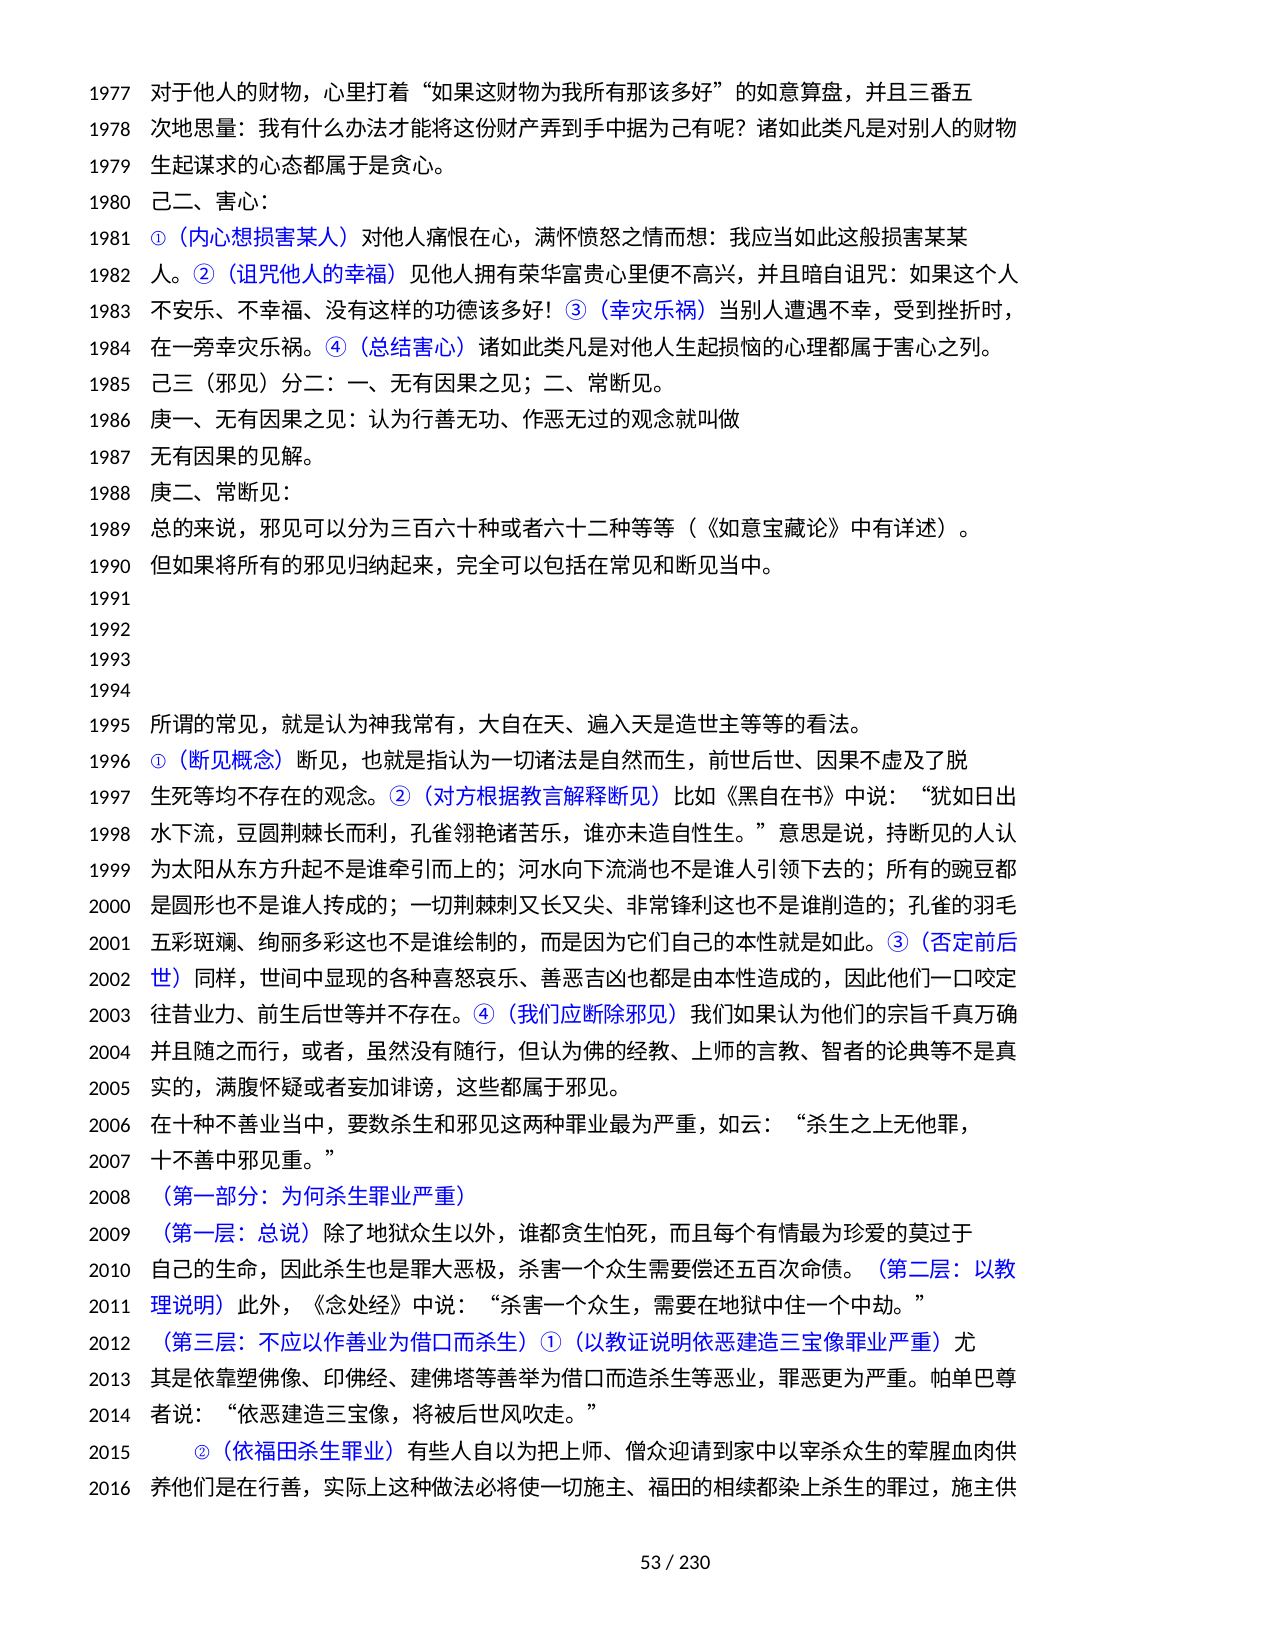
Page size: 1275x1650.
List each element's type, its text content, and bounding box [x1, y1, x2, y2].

text 对于他人的财物，心里打着“如果这财物为我所有那该多好”的如意算盘，并且三番五 [150, 75, 1200, 107]
text 世）同样，世间中显现的各种喜怒哀乐、善恶吉凶也都是由本性造成的，因此他们一口咬定 [150, 961, 1200, 993]
text 者说：“依恶建造三宝像，将被后世风吹走。” [150, 1397, 1200, 1429]
text ①（断见概念）断见，也就是指认为一切诸法是自然而生，前世后世、因果不虚及了脱 [150, 743, 1200, 775]
text 不安乐、不幸福、没有这样的功德该多好！③（幸灾乐祸）当别人遭遇不幸，受到挫折时， [150, 293, 1200, 325]
text 为太阳从东方升起不是谁牵引而上的；河水向下流淌也不是谁人引领下去的；所有的豌豆都 [150, 852, 1200, 884]
text 往昔业力、前生后世等并不存在。④（我们应断除邪见）我们如果认为他们的宗旨千真万确 [150, 997, 1200, 1029]
text 五彩斑斓、绚丽多彩这也不是谁绘制的，而是因为它们自己的本性就是如此。③（否定前后 [150, 925, 1200, 956]
text 其是依靠塑佛像、印佛经、建佛塔等善举为借口而造杀生等恶业，罪恶更为严重。帕单巴尊 [150, 1361, 1200, 1393]
text 生起谋求的心态都属于是贪心。 [150, 148, 1200, 179]
text 总的来说，邪见可以分为三百六十种或者六十二种等等（《如意宝藏论》中有详述）。 [150, 511, 1200, 543]
text 实的，满腹怀疑或者妄加诽谤，这些都属于邪见。 [150, 1070, 1200, 1102]
text 人。②（诅咒他人的幸福）见他人拥有荣华富贵心里便不高兴，并且暗自诅咒：如果这个人 [150, 257, 1200, 288]
text ②（依福田杀生罪业）有些人自以为把上师、僧众迎请到家中以宰杀众生的荤腥血肉供养他们是在行善，实际上这种做法必将使一切施主、福田的相续都染上杀生的罪过，施主供 [150, 1434, 1028, 1502]
text 己三（邪见）分二：一、无有因果之见；二、常断见。 [150, 366, 1200, 398]
text 十不善中邪见重。” [150, 1143, 1200, 1174]
text 水下流，豆圆荆棘长而利，孔雀翎艳诸苦乐，谁亦未造自性生。”意思是说，持断见的人认 [150, 816, 1200, 847]
text 是圆形也不是谁人抟成的；一切荆棘刺又长又尖、非常锋利这也不是谁削造的；孔雀的羽毛 [150, 888, 1200, 920]
text 并且随之而行，或者，虽然没有随行，但认为佛的经教、上师的言教、智者的论典等不是真 [150, 1034, 1200, 1066]
text 生死等均不存在的观念。②（对方根据教言解释断见）比如《黑自在书》中说：“犹如日出 [150, 779, 1200, 811]
text 庚一、无有因果之见：认为行善无功、作恶无过的观念就叫做无有因果的见解。 [150, 402, 753, 470]
text 庚二、常断见： [150, 475, 753, 507]
text （第一层：总说）除了地狱众生以外，谁都贪生怕死，而且每个有情最为珍爱的莫过于 [150, 1216, 1200, 1247]
text 所谓的常见，就是认为神我常有，大自在天、遍入天是造世主等等的看法。 [150, 707, 1200, 738]
text 自己的生命，因此杀生也是罪大恶极，杀害一个众生需要偿还五百次命债。（第二层：以教 [150, 1252, 1200, 1284]
text 理说明）此外，《念处经》中说：“杀害一个众生，需要在地狱中住一个中劫。” [150, 1288, 1200, 1320]
text （第一部分：为何杀生罪业严重） [150, 1179, 1200, 1211]
text （第三层：不应以作善业为借口而杀生）①（以教证说明依恶建造三宝像罪业严重）尤 [150, 1325, 1200, 1356]
text 在十种不善业当中，要数杀生和邪见这两种罪业最为严重，如云：“杀生之上无他罪， [150, 1107, 1200, 1138]
text 己二、害心： [150, 184, 1200, 216]
text 次地思量：我有什么办法才能将这份财产弄到手中据为己有呢？诸如此类凡是对别人的财物 [150, 111, 1200, 143]
text ①（内心想损害某人）对他人痛恨在心，满怀愤怒之情而想：我应当如此这般损害某某 [150, 220, 1200, 252]
text 但如果将所有的邪见归纳起来，完全可以包括在常见和断见当中。 [150, 548, 1200, 579]
text 在一旁幸灾乐祸。④（总结害心）诸如此类凡是对他人生起损恼的心理都属于害心之列。 [150, 329, 1200, 361]
